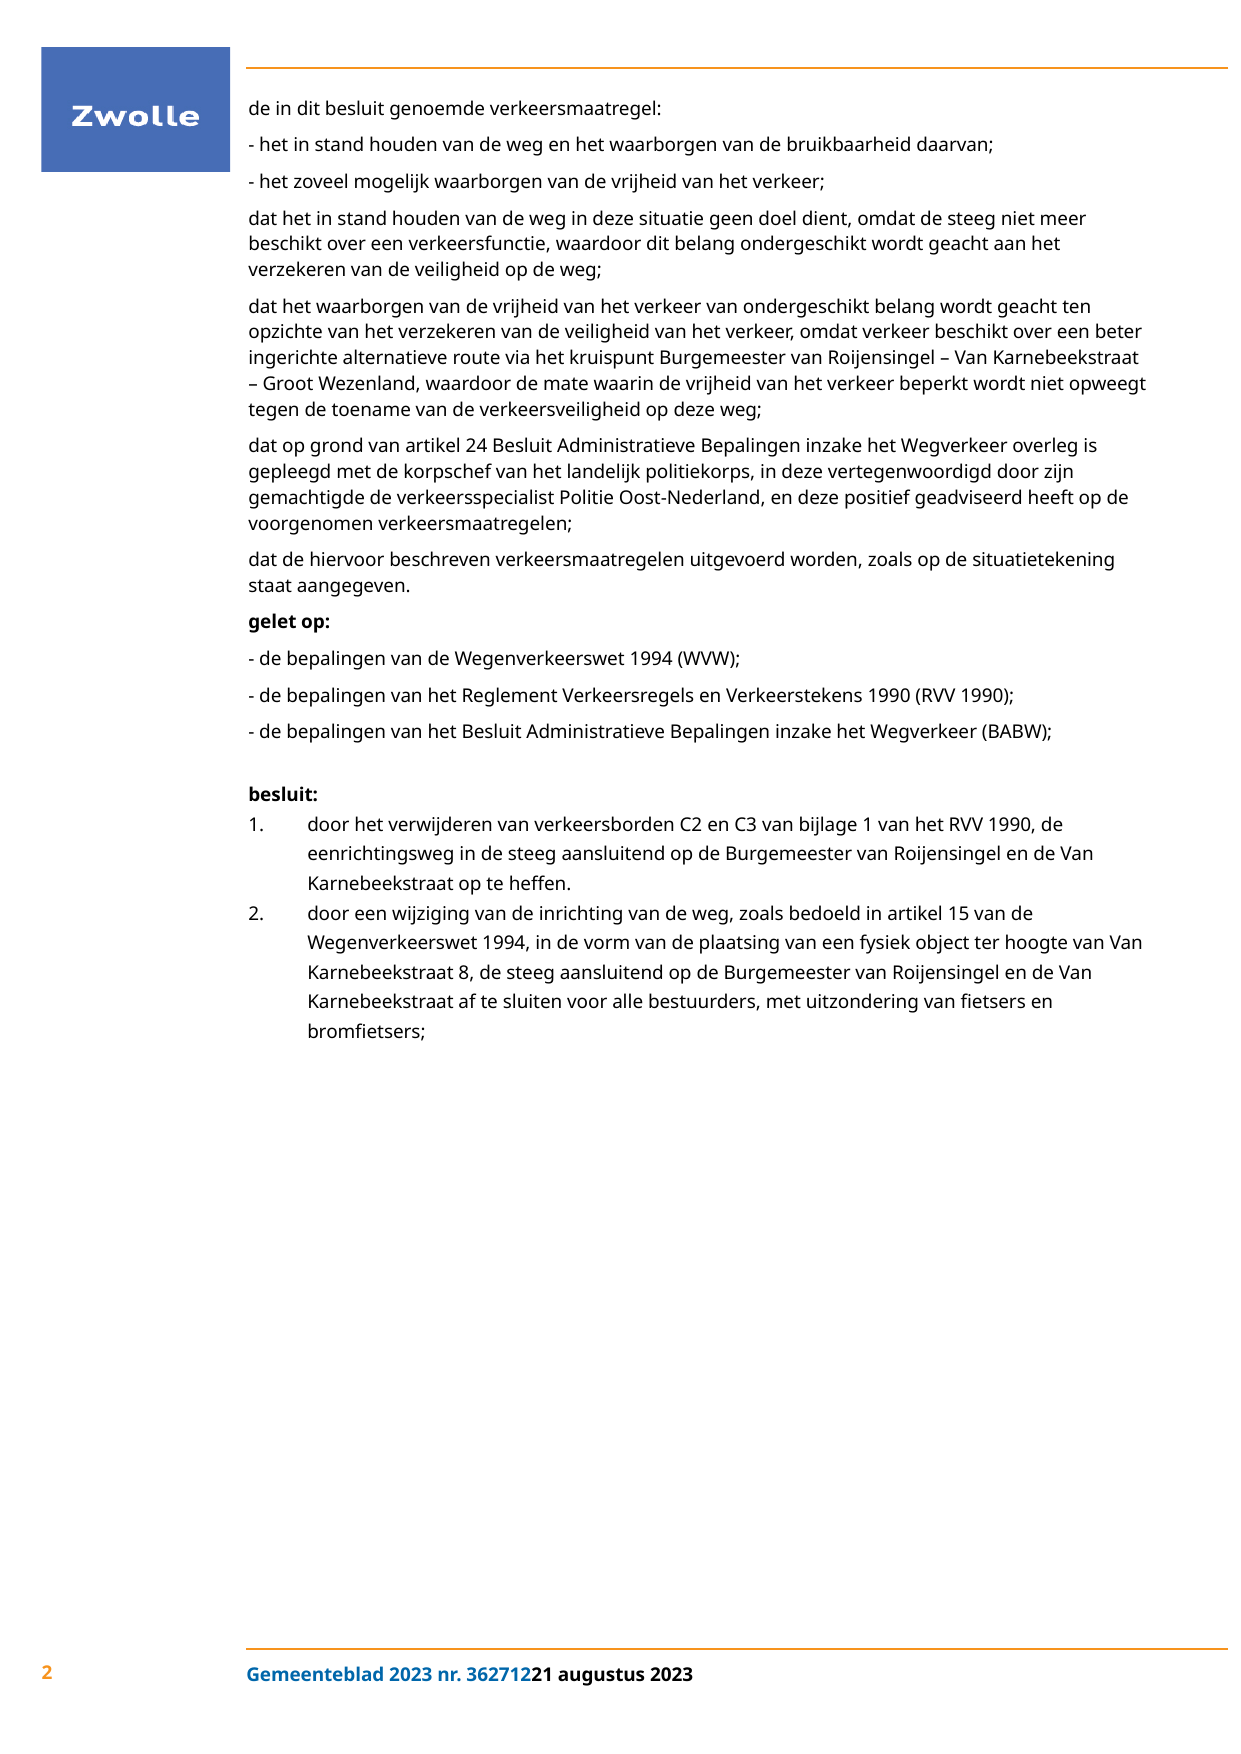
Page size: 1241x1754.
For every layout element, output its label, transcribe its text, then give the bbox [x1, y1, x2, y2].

text - de bepalingen van het Reglement Verkeersregels en Verkeerstekens 1990 (RVV 1990); [248, 682, 1152, 708]
text dat de hiervoor beschreven verkeersmaatregelen uitgevoerd worden, zoals op de situatietekening staat aangegeven. [248, 546, 1152, 598]
list door het verwijderen van verkeersborden C2 en C3 van bijlage 1 van het RVV 1990, de eenrichtingsweg in de steeg aansluitend op de Burgemeester van Roijensingel en de Van Karnebeekstraat op te heffen. [248, 811, 1152, 896]
picture [41, 47, 231, 172]
text besluit: [248, 781, 1152, 807]
text dat het in stand houden van de weg in deze situatie geen doel dient, omdat de steeg niet meer beschikt over een verkeersfunctie, waardoor dit belang ondergeschikt wordt geacht aan het verzekeren van de veiligheid op de weg; [248, 205, 1152, 282]
text - het zoveel mogelijk waarborgen van de vrijheid van het verkeer; [248, 168, 1152, 194]
text dat op grond van artikel 24 Besluit Administratieve Bepalingen inzake het Wegverkeer overleg is gepleegd met de korpschef van het landelijk politiekorps, in deze vertegenwoordigd door zijn gemachtigde de verkeersspecialist Politie Oost-Nederland, en deze positief geadviseerd heeft op de voorgenomen verkeersmaatregelen; [248, 432, 1152, 535]
text - de bepalingen van de Wegenverkeerswet 1994 (WVW); [248, 645, 1152, 671]
text de in dit besluit genoemde verkeersmaatregel: [248, 95, 1152, 121]
text - het in stand houden van de weg en het waarborgen van de bruikbaarheid daarvan; [248, 131, 1152, 157]
text - de bepalingen van het Besluit Administratieve Bepalingen inzake het Wegverkeer (BABW); [248, 719, 1152, 744]
list door een wijziging van de inrichting van de weg, zoals bedoeld in artikel 15 van de Wegenverkeerswet 1994, in de vorm van de plaatsing van een fysiek object ter hoogte van Van Karnebeekstraat 8, de steeg aansluitend op de Burgemeester van Roijensingel en de Van Karnebeekstraat af te sluiten voor alle bestuurders, met uitzondering van fietsers en bromfietsers; [248, 900, 1152, 1044]
text gelet op: [248, 609, 1152, 634]
text dat het waarborgen van de vrijheid van het verkeer van ondergeschikt belang wordt geacht ten opzichte van het verzekeren van de veiligheid van het verkeer, omdat verkeer beschikt over een beter ingerichte alternatieve route via het kruispunt Burgemeester van Roijensingel – Van Karnebeekstraat – Groot Wezenland, waardoor de mate waarin de vrijheid van het verkeer beperkt wordt niet opweegt tegen de toename van de verkeersveiligheid op deze weg; [248, 293, 1152, 422]
